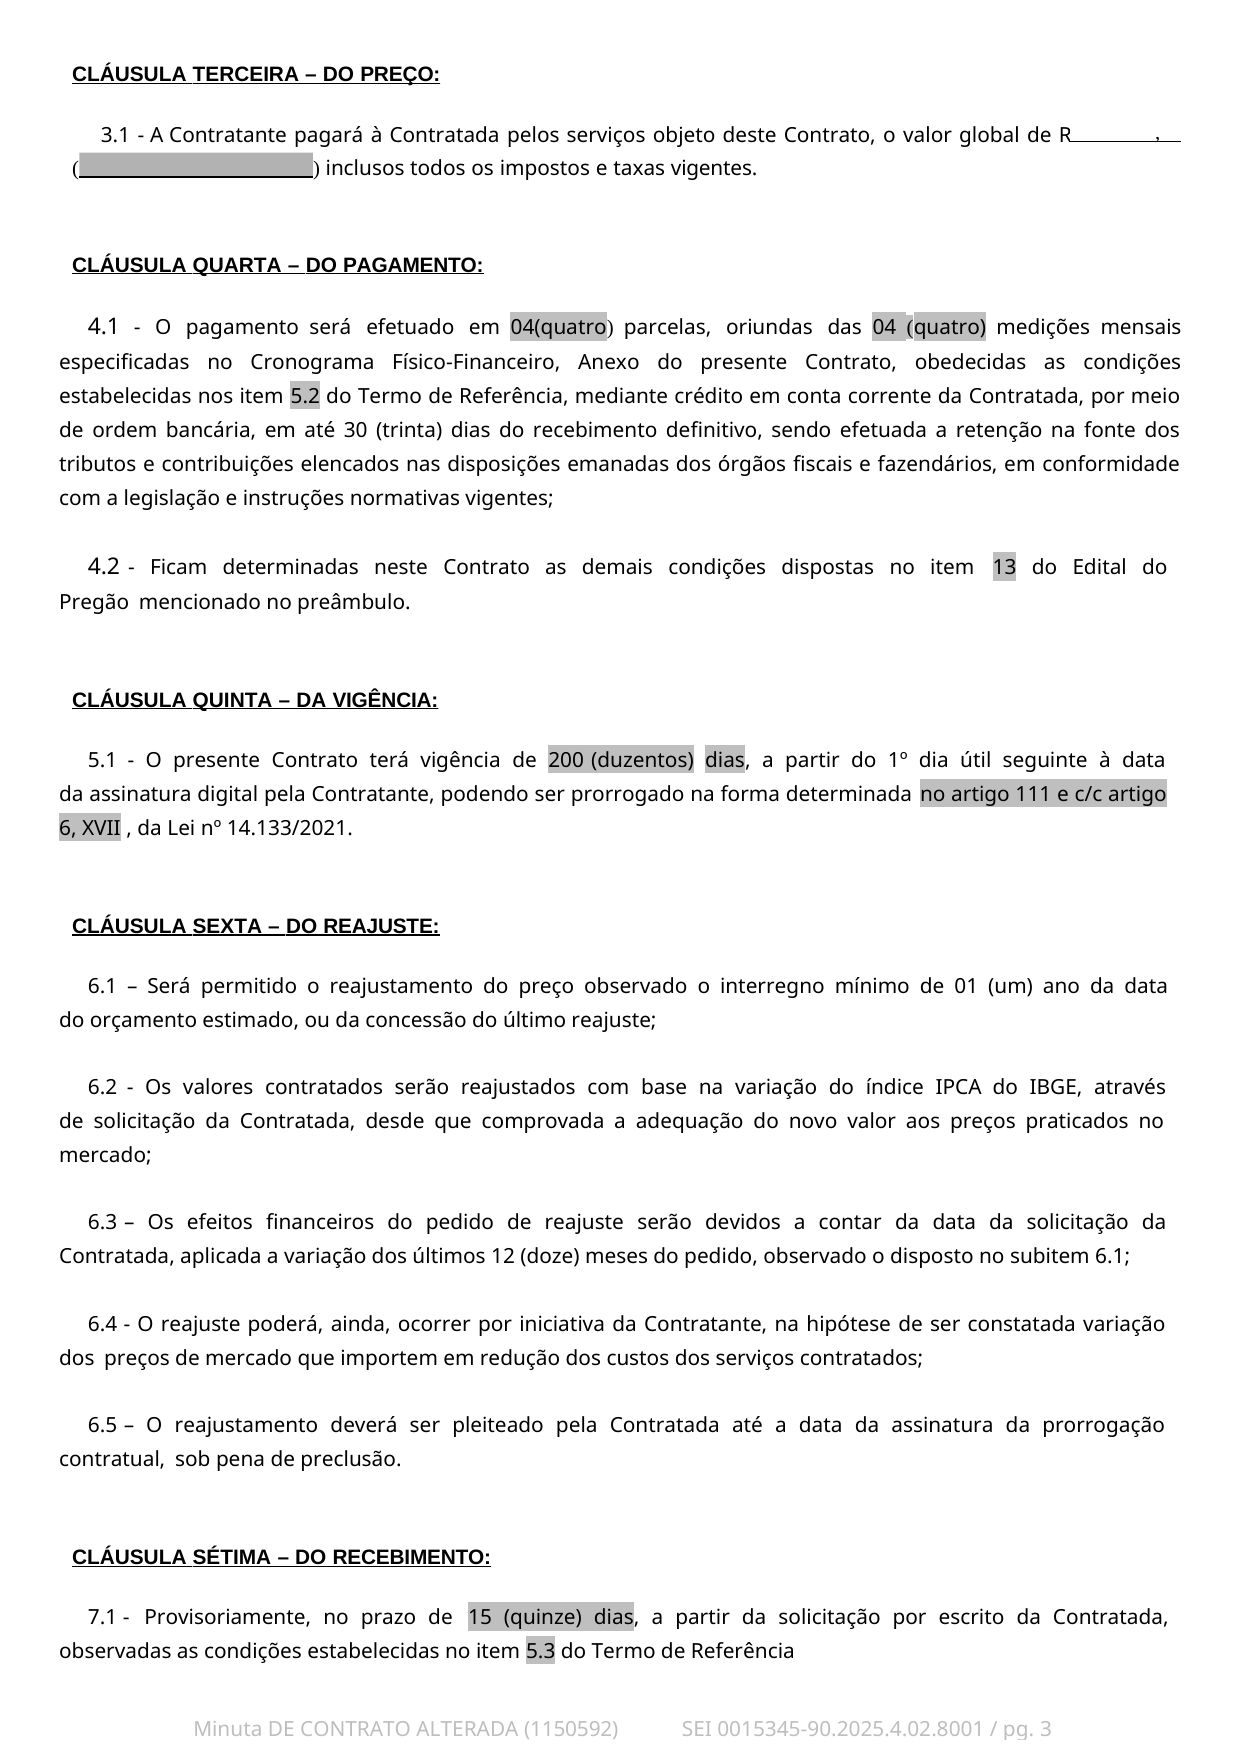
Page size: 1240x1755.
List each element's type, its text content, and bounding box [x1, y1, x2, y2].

list - Ficam determinadas neste Contrato as demais condições dispostas no item 13 do Edital do Pregão mencionado no preâmbulo. [59, 550, 1167, 615]
text CLÁUSULA TERCEIRA – DO PREÇO: [72, 62, 1195, 86]
list - O pagamento será efetuado em 04(quatro) parcelas, oriundas das 04 (quatro) medições mensais especificadas no Cronograma Físico-Financeiro, Anexo do presente Contrato, obedecidas as condições estabelecidas nos item 5.2 do Termo de Referência, mediante crédito em conta corrente da Contratada, por meio de ordem bancária, em até 30 (trinta) dias do recebimento definitivo, sendo efetuada a retenção na fonte dos tributos e contribuições elencados nas disposições emanadas dos órgãos fiscais e fazendários, em conformidade com a legislação e instruções normativas vigentes; [59, 310, 1182, 511]
list - Provisoriamente, no prazo de 15 (quinze) dias, a partir da solicitação por escrito da Contratada, observadas as condições estabelecidas no item 5.3 do Termo de Referência [59, 1602, 1169, 1664]
list - A Contratante pagará à Contratada pelos serviços objeto deste Contrato, o valor global de R$ [101, 119, 1195, 148]
list – O reajustamento deverá ser pleiteado pela Contratada até a data da assinatura da prorrogação contratual, sob pena de preclusão. [59, 1410, 1167, 1473]
list - Os valores contratados serão reajustados com base na variação do índice IPCA do IBGE, através de solicitação da Contratada, desde que comprovada a adequação do novo valor aos preços praticados no mercado; [59, 1072, 1166, 1169]
list – Os efeitos financeiros do pedido de reajuste serão devidos a contar da data da solicitação da Contratada, aplicada a variação dos últimos 12 (doze) meses do pedido, observado o disposto no subitem 6.1; [59, 1207, 1167, 1270]
list - O presente Contrato terá vigência de 200 (duzentos) dias, a partir do 1º dia útil seguinte à data da assinatura digital pela Contratante, podendo ser prorrogado na forma determinada no artigo 111 e c/c artigo 6, XVII , da Lei nº 14.133/2021. [59, 745, 1167, 841]
list , [1070, 120, 1180, 141]
text CLÁUSULA QUINTA – DA VIGÊNCIA: [72, 687, 1195, 711]
list - O reajuste poderá, ainda, ocorrer por iniciativa da Contratante, na hipótese de ser constatada variação dos preços de mercado que importem em redução dos custos dos serviços contratados; [59, 1309, 1167, 1371]
list – Será permitido o reajustamento do preço observado o interregno mínimo de 01 (um) ano da data do orçamento estimado, ou da concessão do último reajuste; [59, 971, 1168, 1033]
text CLÁUSULA QUARTA – DO PAGAMENTO: [72, 252, 1195, 276]
text CLÁUSULA SÉTIMA – DO RECEBIMENTO: [72, 1544, 1195, 1568]
text ( ) inclusos todos os impostos e taxas vigentes. [72, 153, 1195, 181]
text CLÁUSULA SEXTA – DO REAJUSTE: [72, 913, 1195, 937]
